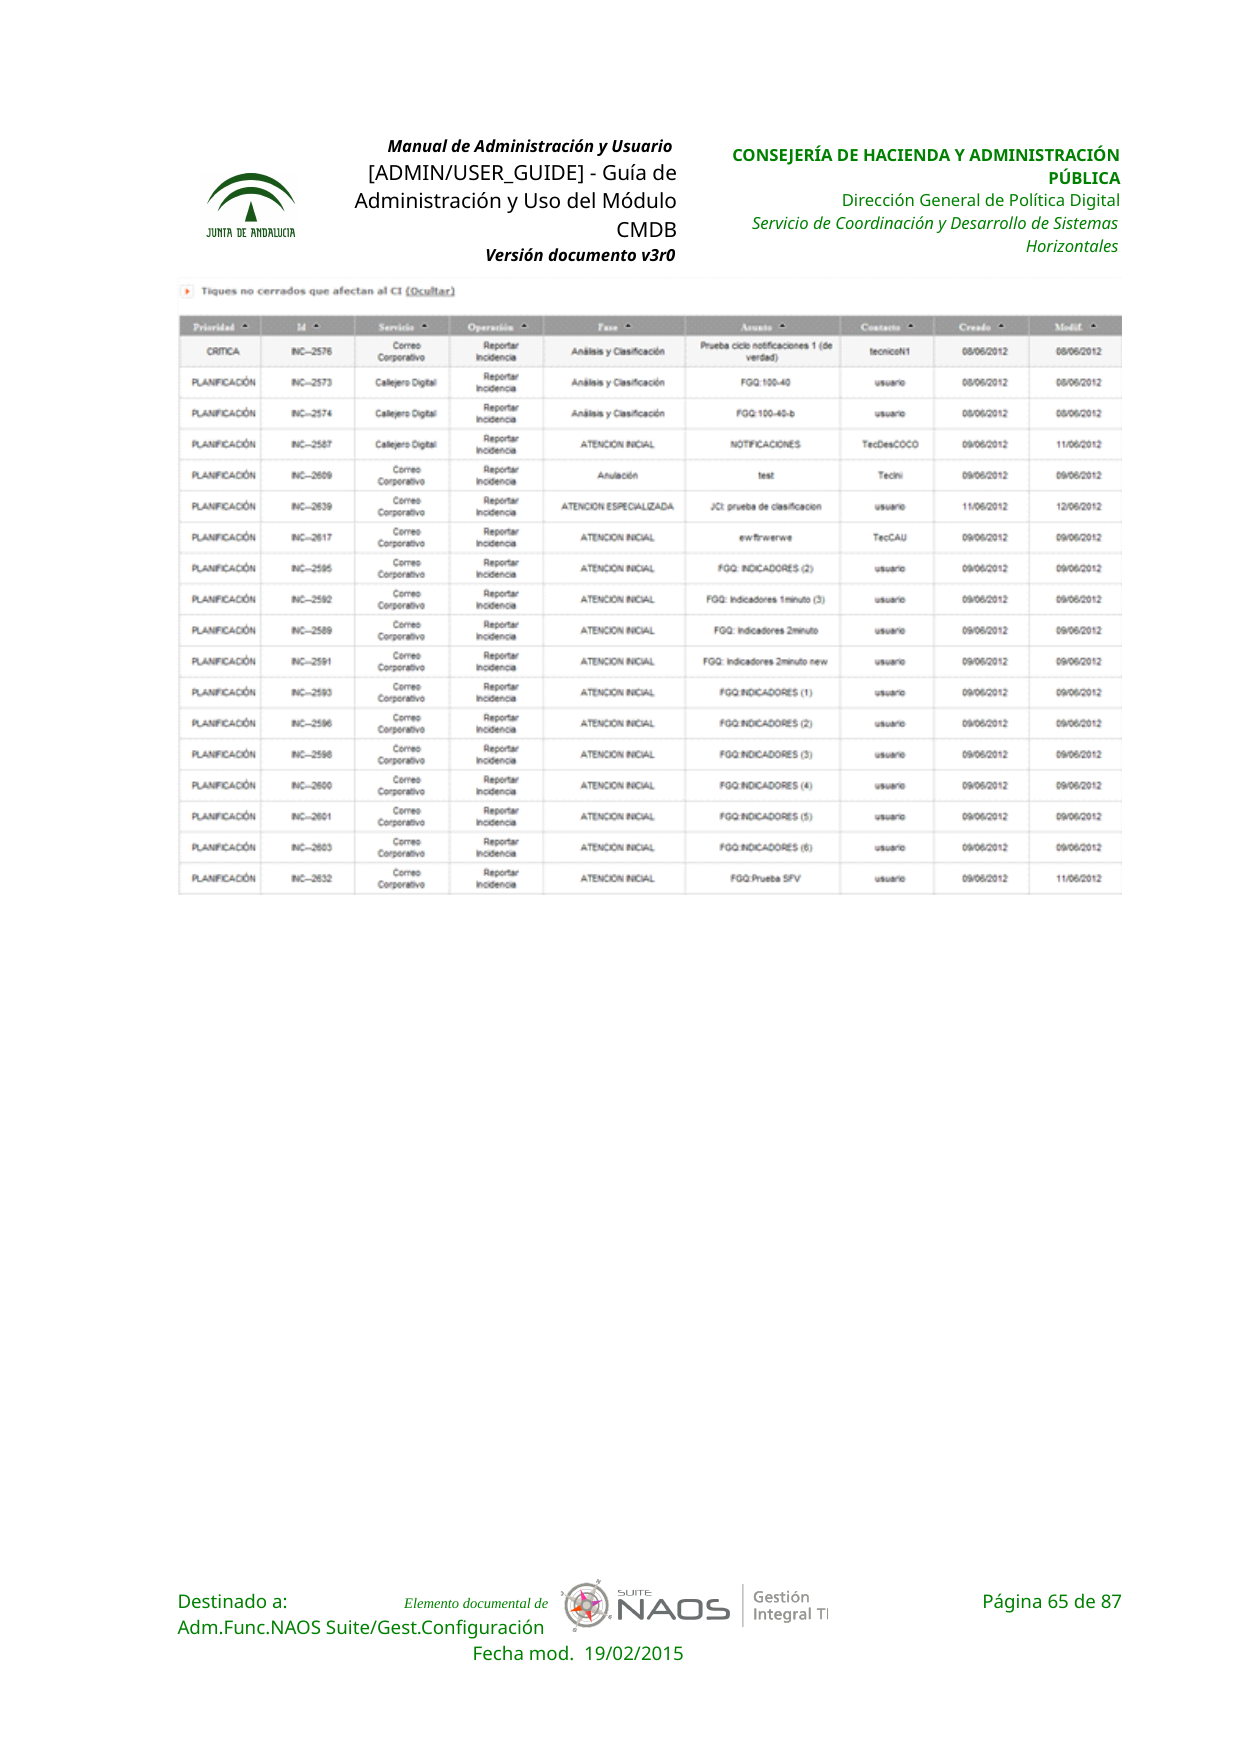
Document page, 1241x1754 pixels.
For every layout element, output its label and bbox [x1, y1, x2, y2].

picture [560, 1579, 829, 1632]
picture [201, 173, 298, 241]
